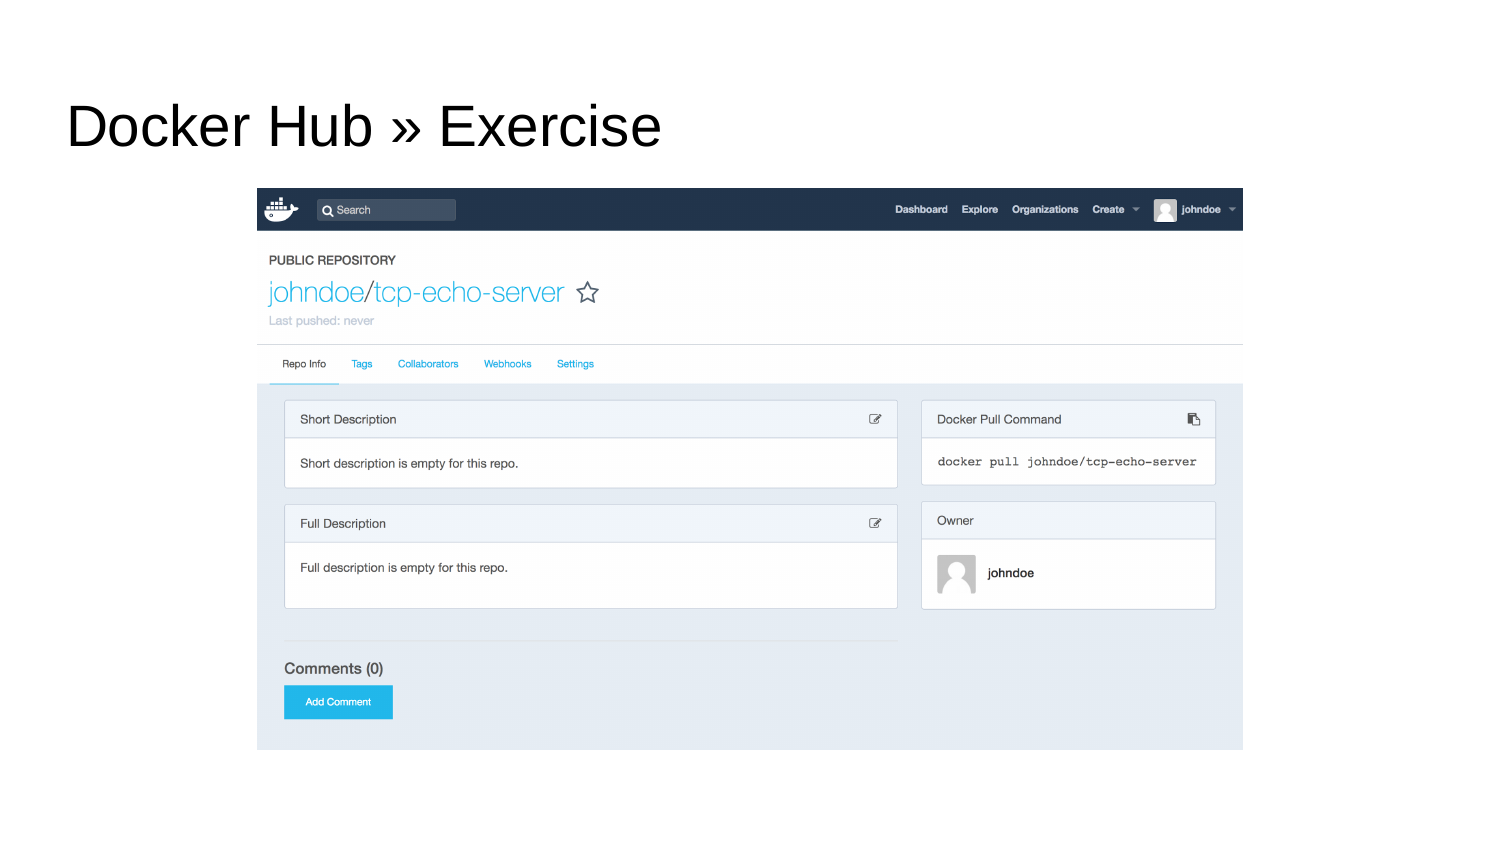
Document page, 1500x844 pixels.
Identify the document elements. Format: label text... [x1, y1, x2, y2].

picture [257, 188, 1243, 750]
title Docker Hub » Exercise [51, 72, 1449, 167]
